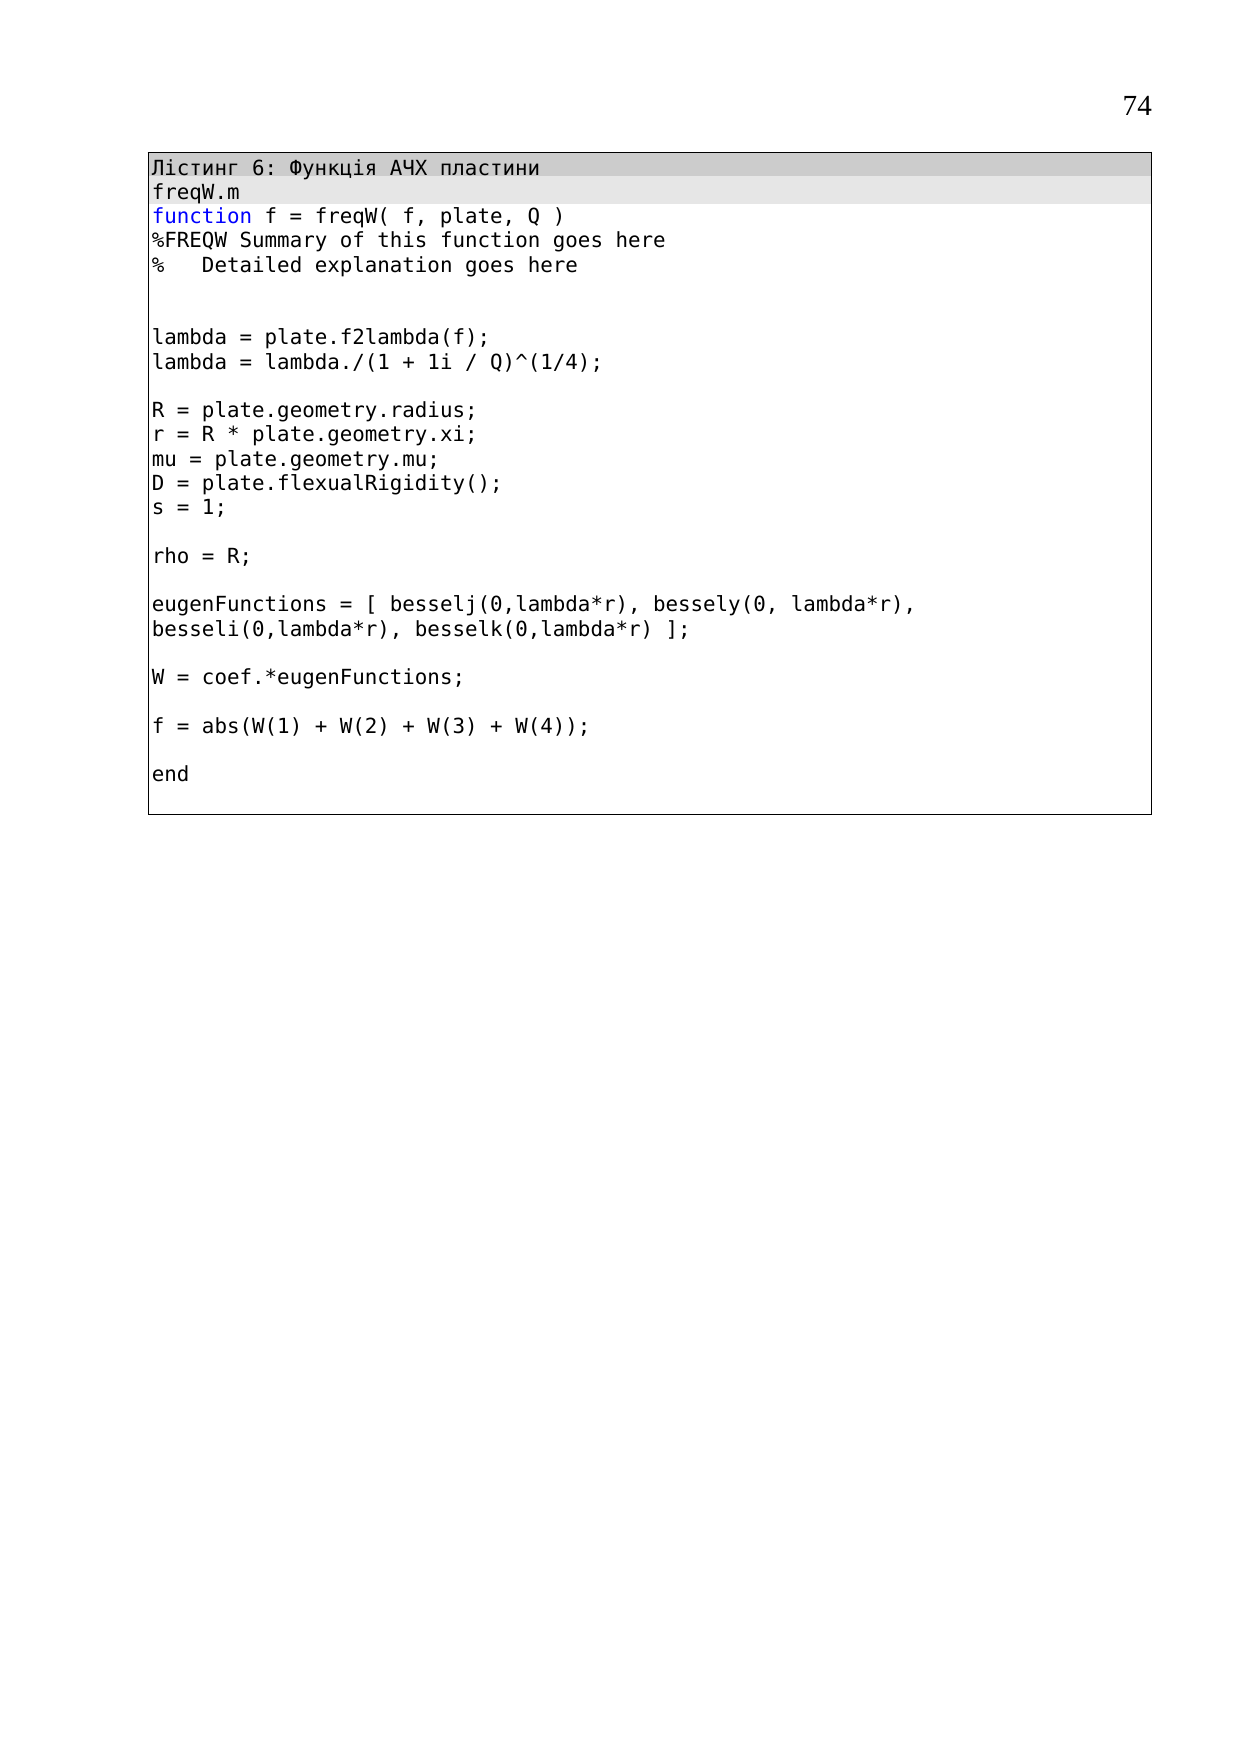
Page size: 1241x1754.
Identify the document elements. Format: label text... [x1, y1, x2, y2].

text lambda = lambda./(1 + 1i / Q)^(1/4); [149, 346, 1151, 374]
text s = 1; [149, 491, 1151, 519]
text eugenFunctions = [ besselj(0,lambda*r), bessely(0, lambda*r), besseli(0,lambda*r), besselk(0,lambda*r) ]; [149, 588, 1151, 641]
text r = R * plate.geometry.xi; [149, 418, 1151, 443]
text freqW.m [149, 176, 1151, 200]
text Лістинг 6: Функція АЧХ пластини [149, 153, 1151, 176]
text D = plate.flexualRigidity(); [149, 467, 1151, 491]
text W = coef.*eugenFunctions; [149, 661, 1151, 689]
text lambda = plate.f2lambda(f); [149, 321, 1151, 346]
text f = abs(W(1) + W(2) + W(3) + W(4)); [149, 710, 1151, 738]
text end [149, 758, 1151, 787]
text % Detailed explanation goes here [149, 249, 1151, 277]
text rho = R; [149, 540, 1151, 568]
text function f = freqW( f, plate, Q ) [149, 200, 1151, 224]
text %FREQW Summary of this function goes here [149, 224, 1151, 249]
text mu = plate.geometry.mu; [149, 443, 1151, 467]
text R = plate.geometry.radius; [149, 394, 1151, 418]
